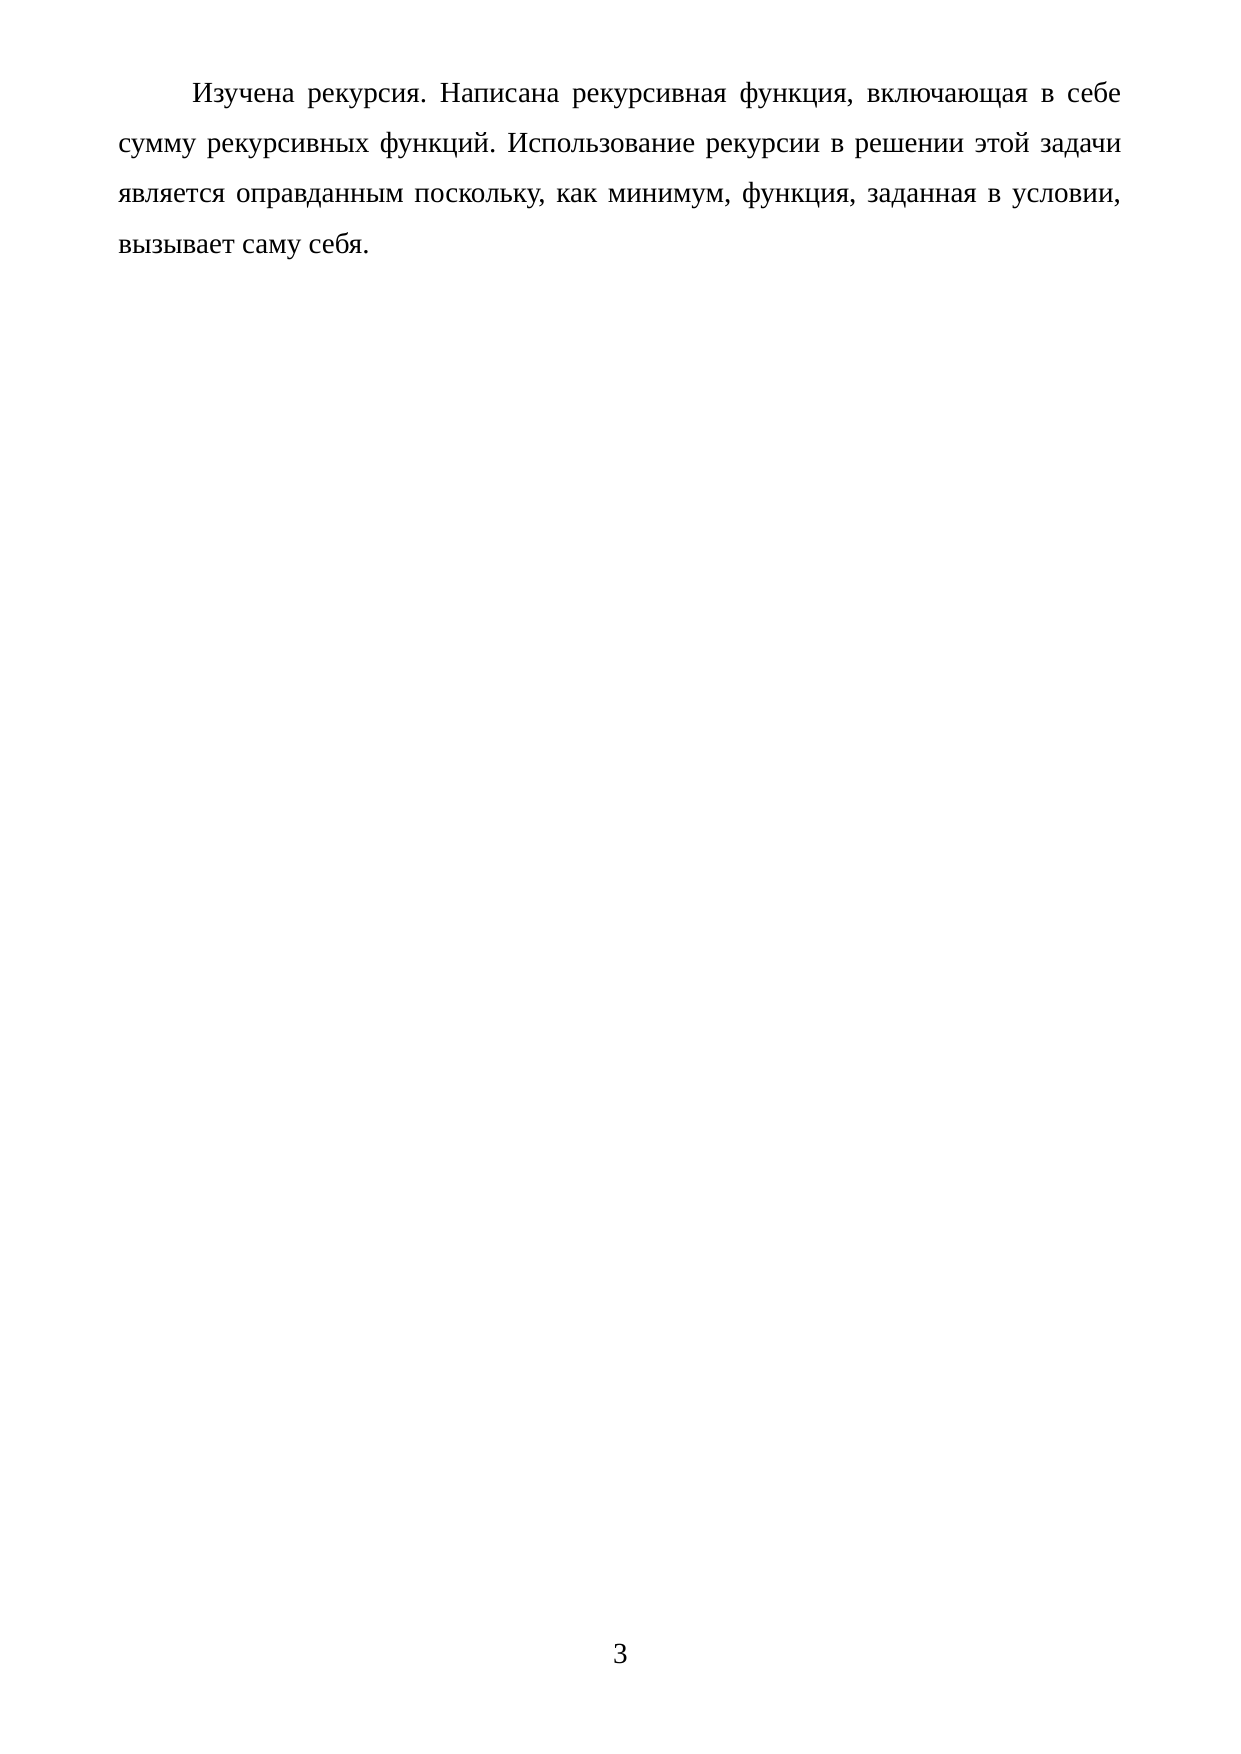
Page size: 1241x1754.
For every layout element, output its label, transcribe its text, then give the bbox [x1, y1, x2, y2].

text Изучена рекурсия. Написана рекурсивная функция, включающая в себе сумму рекурсивных функций. Использование рекурсии в решении этой задачи является оправданным поскольку, как минимум, функция, заданная в условии, вызывает саму себя. [118, 75, 1122, 259]
